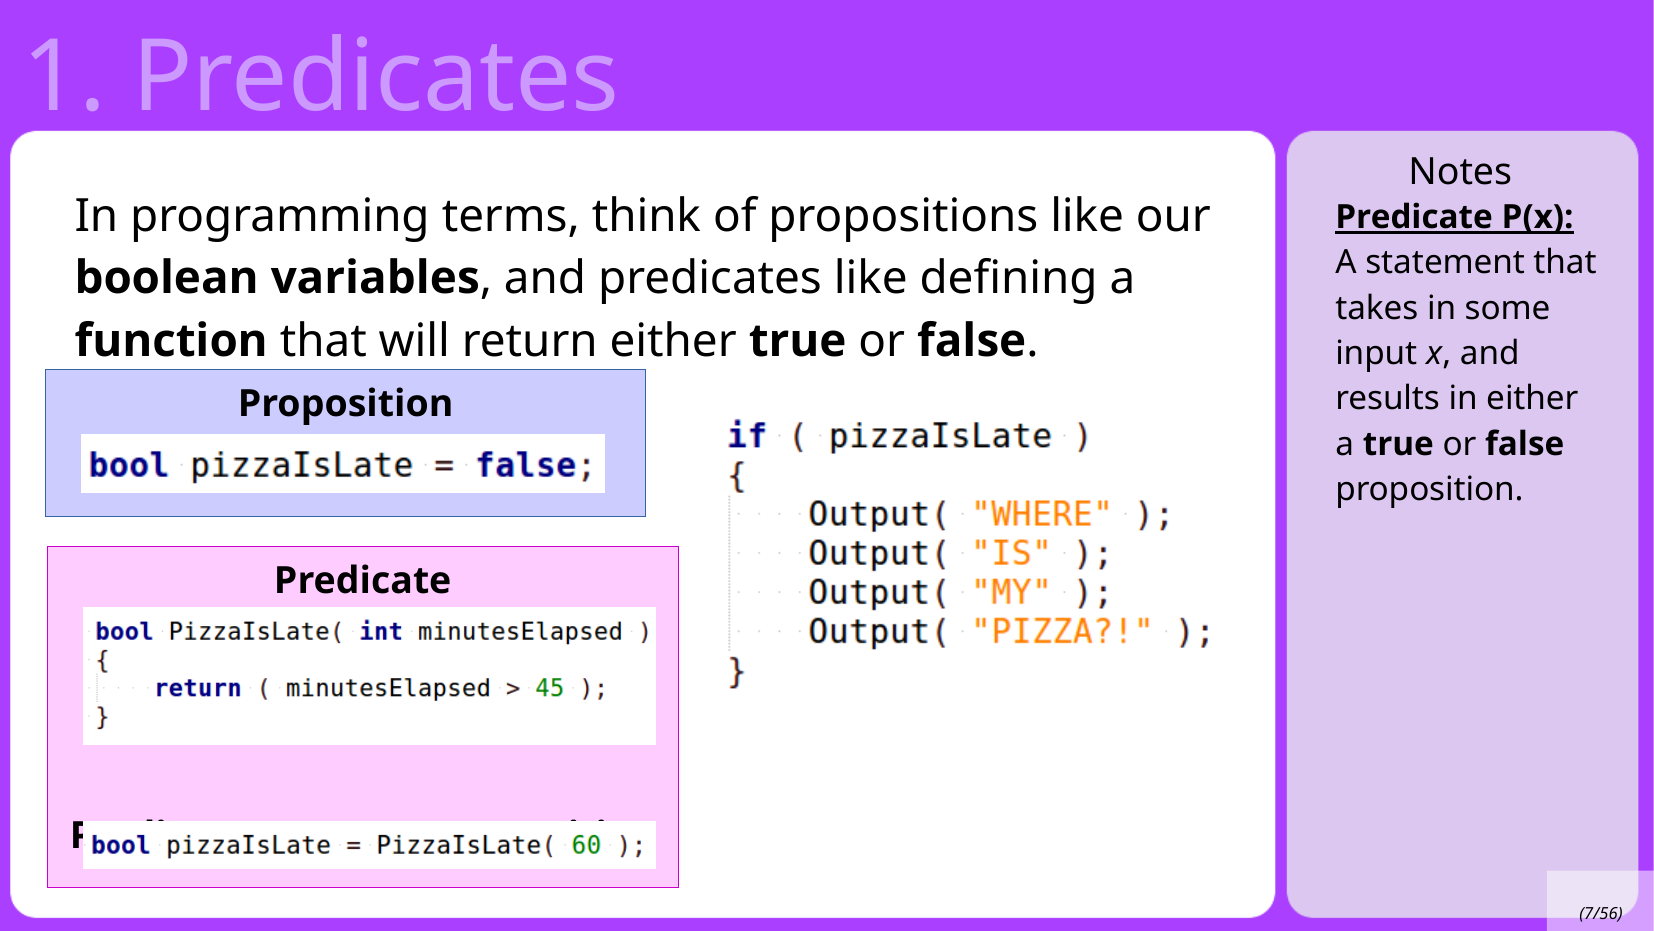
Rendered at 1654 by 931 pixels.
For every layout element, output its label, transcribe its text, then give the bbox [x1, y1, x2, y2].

text_box Predicate Predicate returns a proposition [47, 546, 679, 888]
text_box Notes [1290, 141, 1631, 199]
title 1. Predicates [22, 13, 1511, 130]
text_box Proposition [45, 369, 646, 517]
text_box (56/56) [1546, 877, 1654, 931]
text_box Predicate P(x): A statement that takes in some input x, and results in either a true or false proposition. [1319, 213, 1613, 490]
picture [0, 0, 1654, 931]
text_box In programming terms, think of propositions like our boolean variables, and predicates like defining a function that will return either true or false. [74, 182, 1226, 371]
